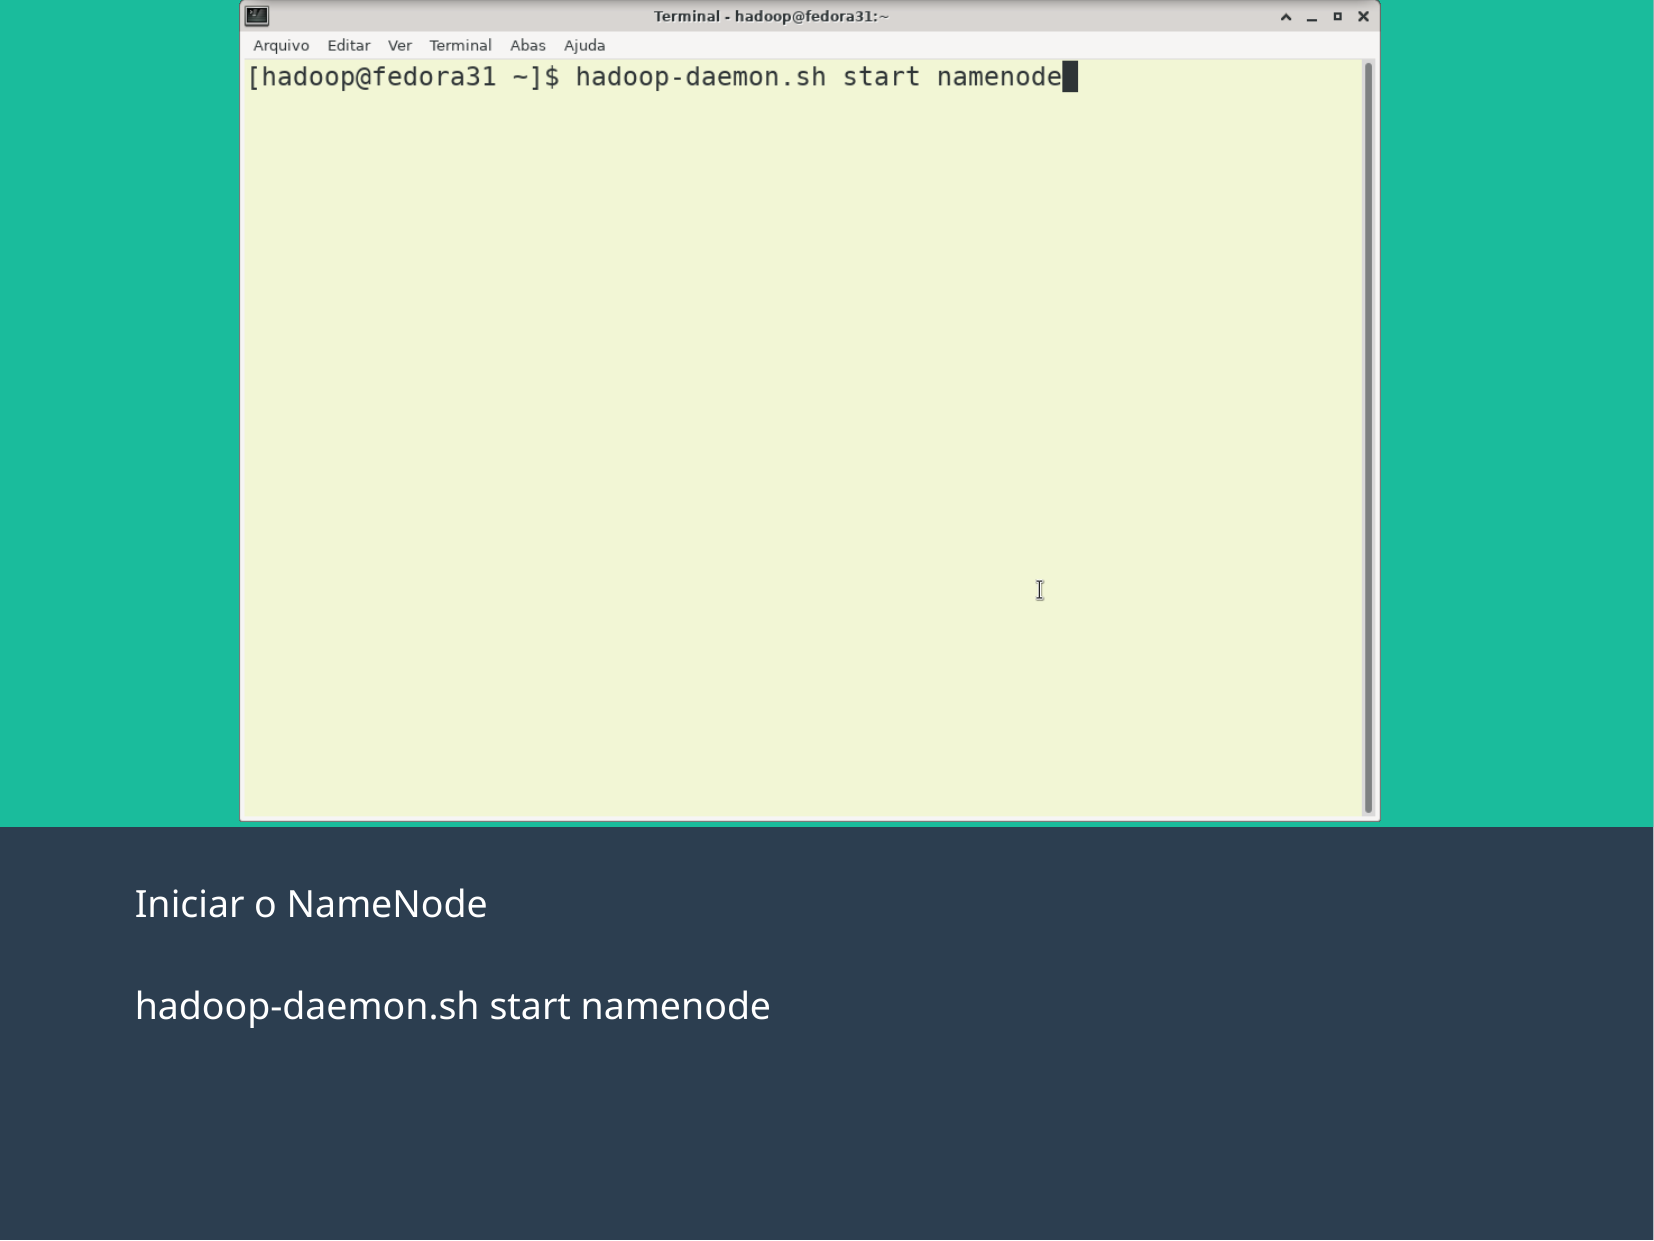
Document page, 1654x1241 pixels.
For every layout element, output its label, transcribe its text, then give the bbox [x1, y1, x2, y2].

text_box Iniciar o NameNode hadoop-daemon.sh start namenode [120, 870, 1606, 1016]
picture [239, 0, 1381, 822]
